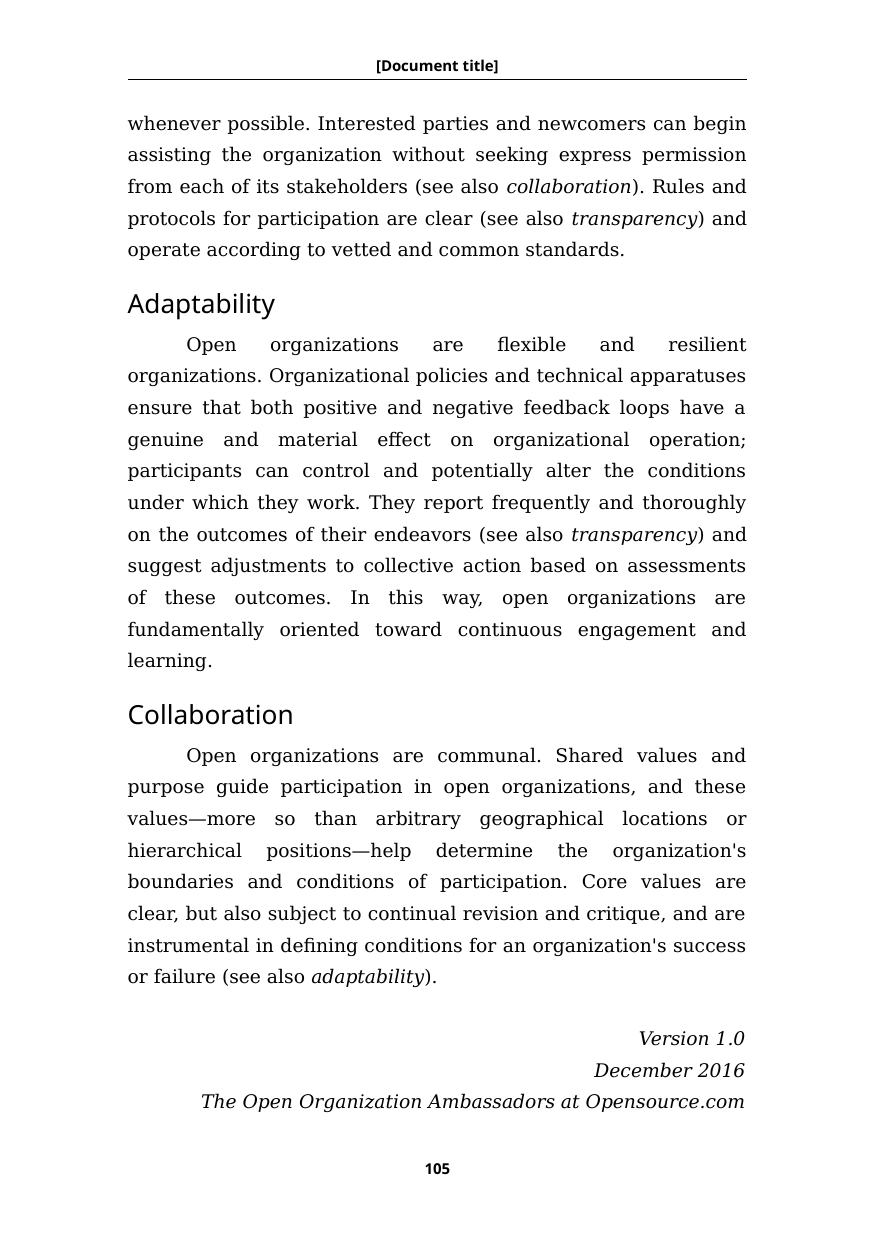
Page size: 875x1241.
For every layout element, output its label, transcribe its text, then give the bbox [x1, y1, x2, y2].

text Version 1.0 December 2016 The Open Organization Ambassadors at Opensource.com [127, 1028, 747, 1113]
text Open organizations are communal. Shared values and purpose guide participation in open organizations, and these values—more so than arbitrary geographical locations or hierarchical positions—help determine the organization's boundaries and conditions of participation. Core values are clear, but also subject to continual revision and critique, and are instrumental in defining conditions for an organization's success or failure (see also adaptability). [127, 745, 747, 988]
subtitle Adaptability [127, 285, 747, 321]
subtitle Collaboration [127, 697, 747, 732]
text whenever possible. Interested parties and newcomers can begin assisting the organization without seeking express permission from each of its stakeholders (see also collaboration). Rules and protocols for participation are clear (see also transparency) and operate according to vetted and common standards. [127, 112, 747, 261]
text Open organizations are flexible and resilient organizations. Organizational policies and technical apparatuses ensure that both positive and negative feedback loops have a genuine and material effect on organizational operation; participants can control and potentially alter the conditions under which they work. They report frequently and thoroughly on the outcomes of their endeavors (see also transparency) and suggest adjustments to collective action based on assessments of these outcomes. In this way, open organizations are fundamentally oriented toward continuous engagement and learning. [127, 334, 747, 672]
